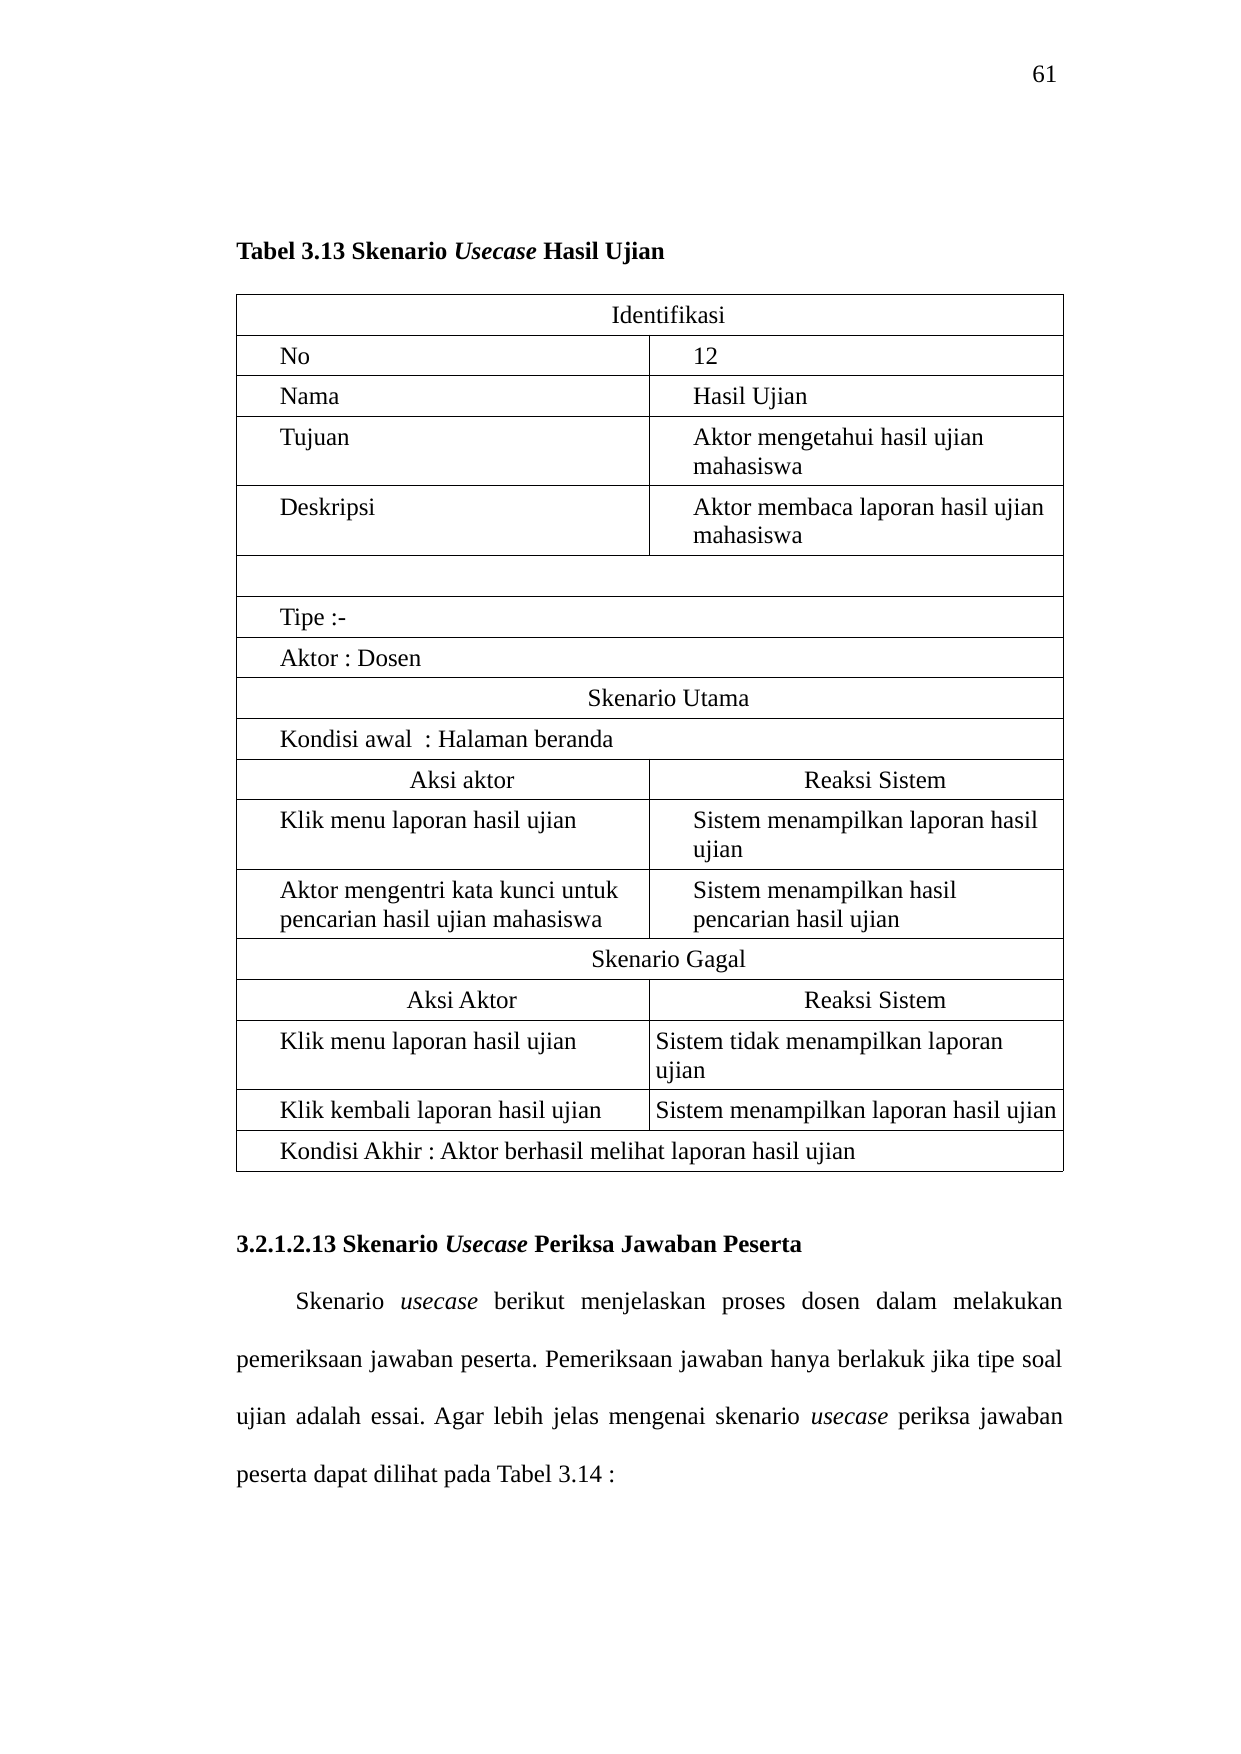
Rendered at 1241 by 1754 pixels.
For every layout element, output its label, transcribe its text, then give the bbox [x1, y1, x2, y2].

table_cell No [237, 336, 649, 375]
table_cell Aktor : Dosen [237, 638, 1063, 677]
table_cell Nama [237, 376, 649, 416]
table_cell Klik menu laporan hasil ujian [237, 1021, 649, 1089]
table_header Identifikasi [237, 295, 1063, 334]
table_cell Sistem tidak menampilkan laporan ujian [650, 1021, 1063, 1089]
subtitle 3.2.1.2.13 Skenario Usecase Periksa Jawaban Peserta [236, 1229, 1063, 1257]
table_cell Reaksi Sistem [650, 980, 1063, 1020]
table_cell Sistem menampilkan laporan hasil ujian [650, 800, 1063, 869]
table_cell Aksi Aktor [237, 980, 649, 1020]
table_cell Aksi aktor [237, 760, 649, 799]
table_cell [237, 556, 1063, 596]
table_cell Skenario Utama [237, 678, 1063, 718]
text Tabel 3.13 Skenario Usecase Hasil Ujian [236, 236, 1063, 265]
table_cell 12 [650, 336, 1063, 375]
table_cell Sistem menampilkan hasil pencarian hasil ujian [650, 870, 1063, 938]
table_cell Kondisi Akhir : Aktor berhasil melihat laporan hasil ujian [237, 1131, 1063, 1171]
table_cell Tipe :- [237, 597, 1063, 636]
table_cell Aktor mengentri kata kunci untuk pencarian hasil ujian mahasiswa [237, 870, 649, 938]
table_cell Klik menu laporan hasil ujian [237, 800, 649, 869]
table_cell Klik kembali laporan hasil ujian [237, 1090, 649, 1130]
table_cell Skenario Gagal [237, 939, 1063, 979]
table_cell Sistem menampilkan laporan hasil ujian [650, 1090, 1063, 1130]
table_cell Tujuan [237, 417, 649, 485]
table_cell Hasil Ujian [650, 376, 1063, 416]
table_cell Aktor membaca laporan hasil ujian mahasiswa [650, 486, 1063, 555]
table_cell Reaksi Sistem [650, 760, 1063, 799]
text Skenario usecase berikut menjelaskan proses dosen dalam melakukan pemeriksaan jawaban peserta. Pemeriksaan jawaban hanya berlakuk jika tipe soal ujian adalah essai. Agar lebih jelas mengenai skenario usecase periksa jawaban peserta dapat dilihat pada Tabel 3.14 : [236, 1286, 1063, 1487]
table_cell Aktor mengetahui hasil ujian mahasiswa [650, 417, 1063, 485]
table_cell Deskripsi [237, 486, 649, 555]
table_cell Kondisi awal : Halaman beranda [237, 719, 1063, 758]
